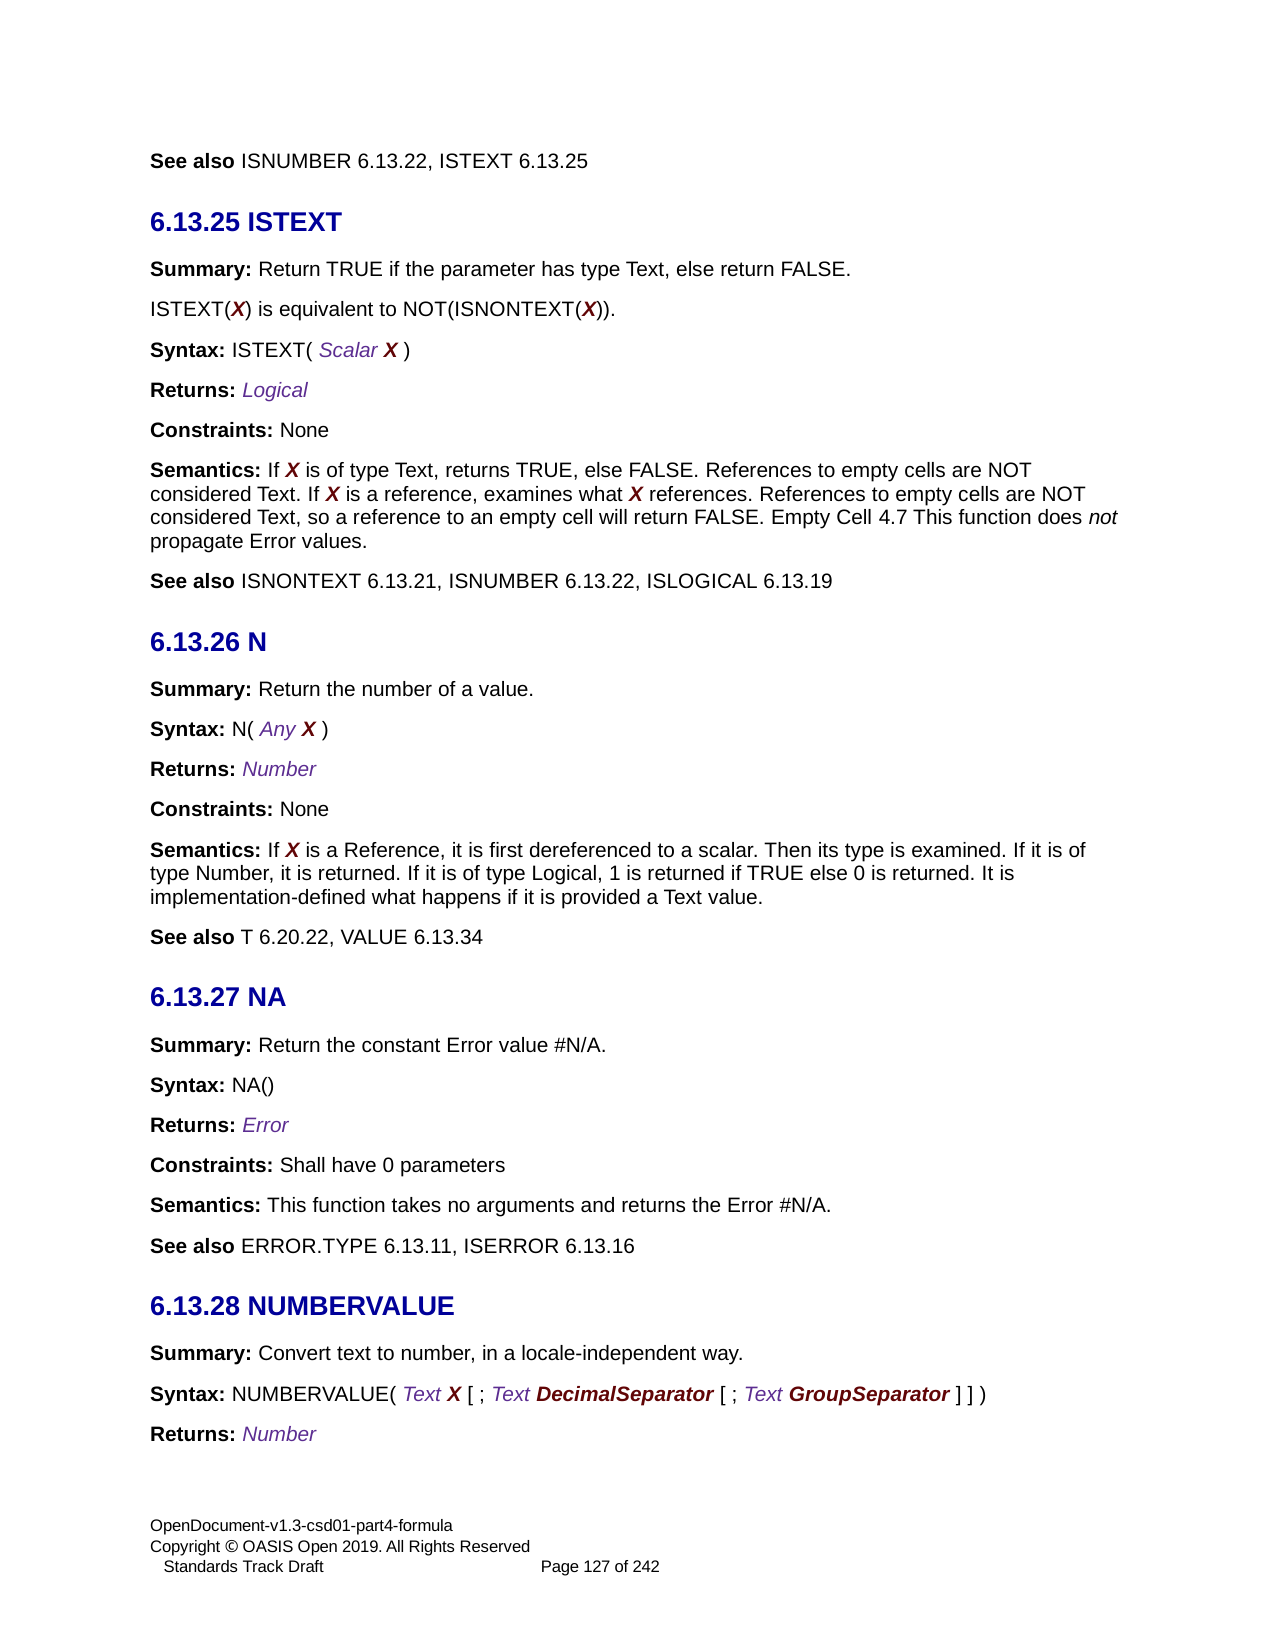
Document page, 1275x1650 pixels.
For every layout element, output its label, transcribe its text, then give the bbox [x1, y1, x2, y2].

text Semantics: If X is a Reference, it is first dereferenced to a scalar. Then its type is examined. If it is of type Number, it is returned. If it is of type Logical, 1 is returned if TRUE else 0 is returned. It is implementation-defined what happens if it is provided a Text value. [150, 838, 1125, 909]
text Returns: Error [150, 1113, 1125, 1137]
subtitle NUMBERVALUE [150, 1291, 1125, 1321]
text Syntax: N( Any X ) [150, 717, 1125, 741]
text Returns: Number [150, 1422, 1125, 1446]
text See also T 6.20.22, VALUE 6.13.34 [150, 925, 1125, 949]
text See also ISNONTEXT 6.13.21, ISNUMBER 6.13.22, ISLOGICAL 6.13.19 [150, 569, 1125, 593]
text ISTEXT(X) is equivalent to NOT(ISNONTEXT(X)). [150, 298, 1125, 321]
text See also ISNUMBER 6.13.22, ISTEXT 6.13.25 [150, 150, 1125, 173]
text See also ERROR.TYPE 6.13.11, ISERROR 6.13.16 [150, 1234, 1125, 1258]
text Constraints: Shall have 0 parameters [150, 1154, 1125, 1177]
text Summary: Return the number of a value. [150, 677, 1125, 701]
text Syntax: ISTEXT( Scalar X ) [150, 338, 1125, 362]
text Returns: Logical [150, 378, 1125, 402]
text Constraints: None [150, 418, 1125, 442]
subtitle N [150, 626, 1125, 656]
text Returns: Number [150, 758, 1125, 781]
text Syntax: NA() [150, 1073, 1125, 1097]
text Semantics: If X is of type Text, returns TRUE, else FALSE. References to empty cells are NOT considered Text. If X is a reference, examines what X references. References to empty cells are NOT considered Text, so a reference to an empty cell will return FALSE. Empty Cell 4.7 This function does not propagate Error values. [150, 459, 1125, 553]
subtitle NA [150, 982, 1125, 1012]
text Syntax: NUMBERVALUE( Text X [ ; Text DecimalSeparator [ ; Text GroupSeparator ] ] ) [150, 1382, 1125, 1406]
text Summary: Return TRUE if the parameter has type Text, else return FALSE. [150, 258, 1125, 281]
subtitle ISTEXT [150, 207, 1125, 237]
text Constraints: None [150, 798, 1125, 821]
text Summary: Return the constant Error value #N/A. [150, 1033, 1125, 1057]
text Semantics: This function takes no arguments and returns the Error #N/A. [150, 1194, 1125, 1217]
text Summary: Convert text to number, in a locale-independent way. [150, 1342, 1125, 1365]
